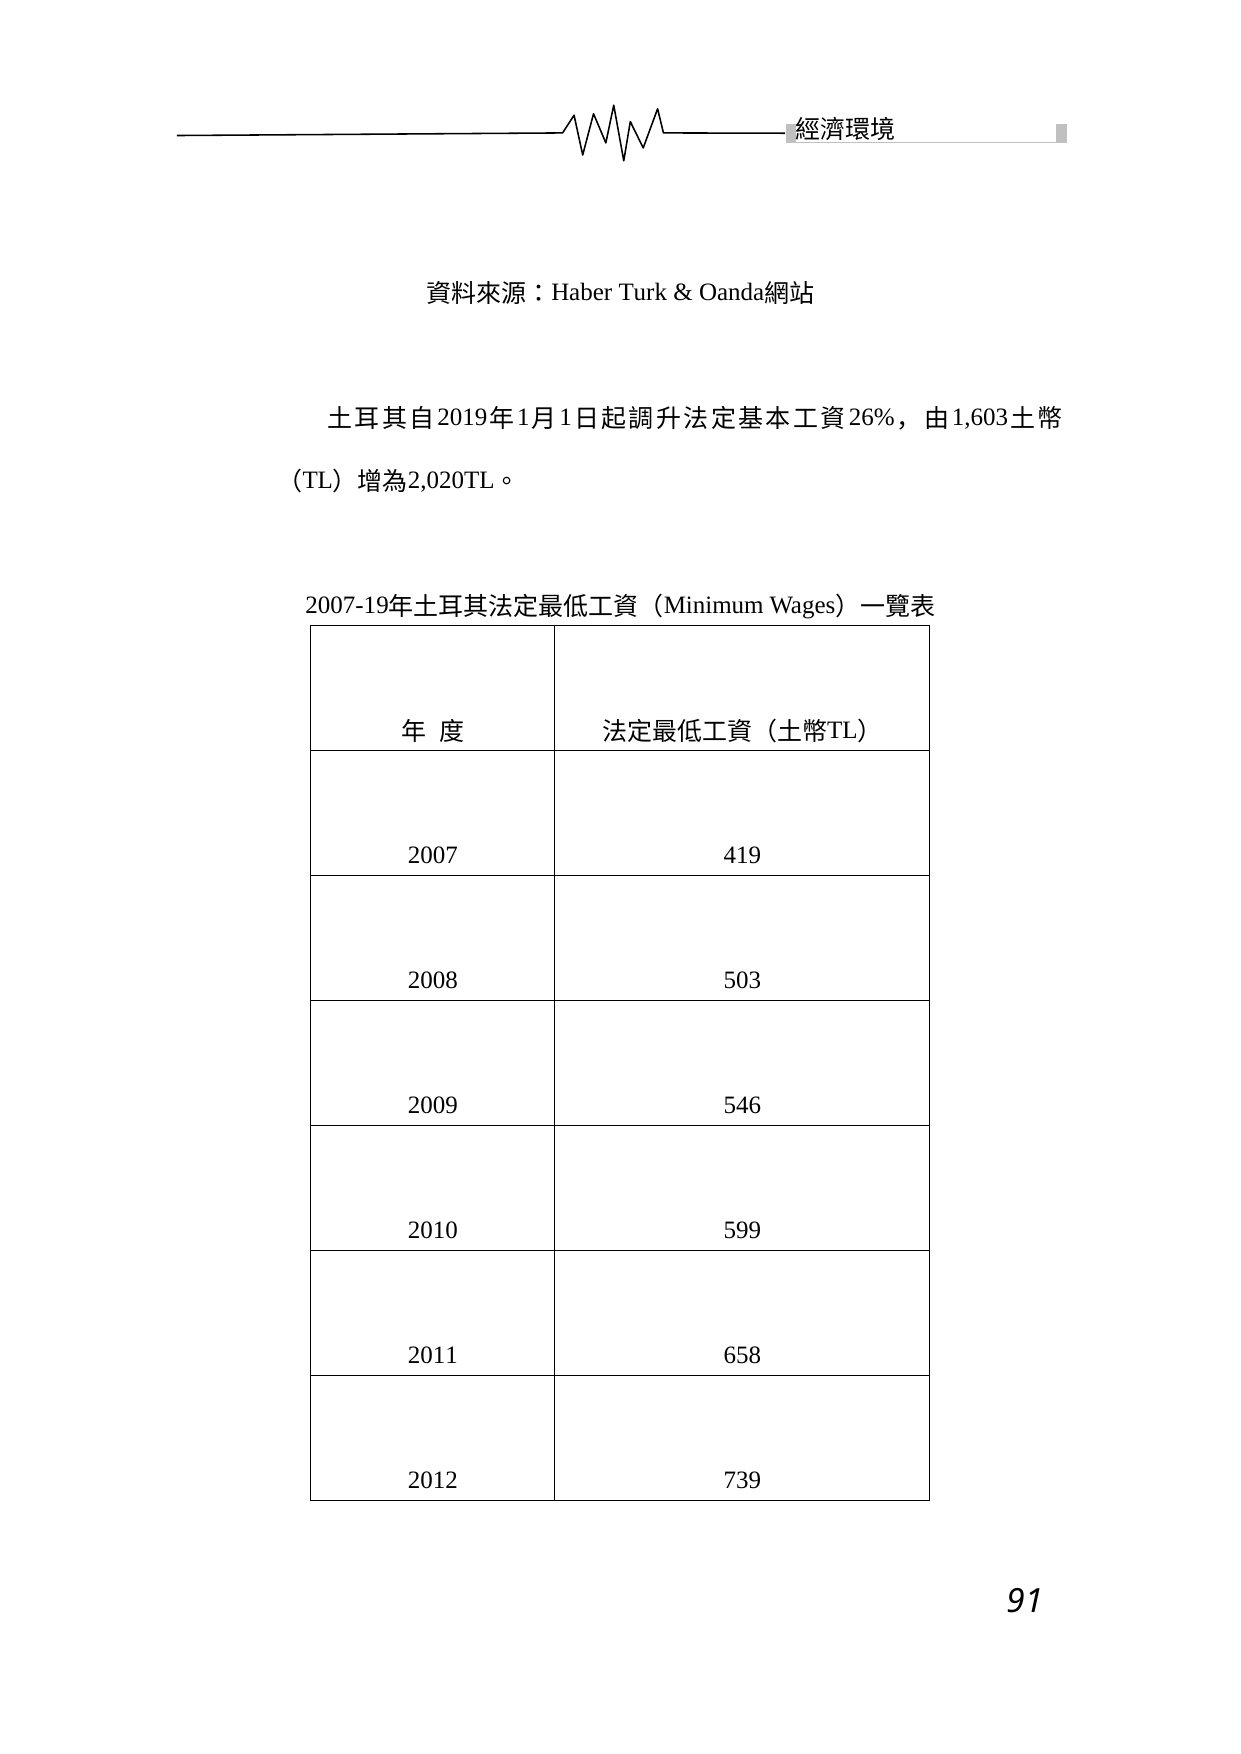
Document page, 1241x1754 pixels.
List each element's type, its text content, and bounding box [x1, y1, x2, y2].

table_cell 419 [555, 751, 929, 875]
text 土耳其自2019年1月1日起調升法定基本工資26%，由1,603土幣（TL）增為2,020TL。 [277, 375, 1063, 500]
text 資料來源：Haber Turk & Oanda網站 [177, 250, 1063, 313]
table_cell 2011 [311, 1251, 554, 1375]
table_cell 739 [555, 1376, 929, 1500]
table_cell 599 [555, 1126, 929, 1250]
table_cell 2012 [311, 1376, 554, 1500]
table_header 年 度 [311, 626, 554, 750]
table_cell 2007 [311, 751, 554, 875]
table_cell 546 [555, 1001, 929, 1125]
table_cell 658 [555, 1251, 929, 1375]
table_header 法定最低工資（土幣TL） [555, 626, 929, 750]
table_cell 503 [555, 876, 929, 1000]
text 2007-19年土耳其法定最低工資（Minimum Wages）一覽表 [177, 563, 1063, 625]
table_cell 2010 [311, 1126, 554, 1250]
table_cell 2008 [311, 876, 554, 1000]
table_cell 2009 [311, 1001, 554, 1125]
